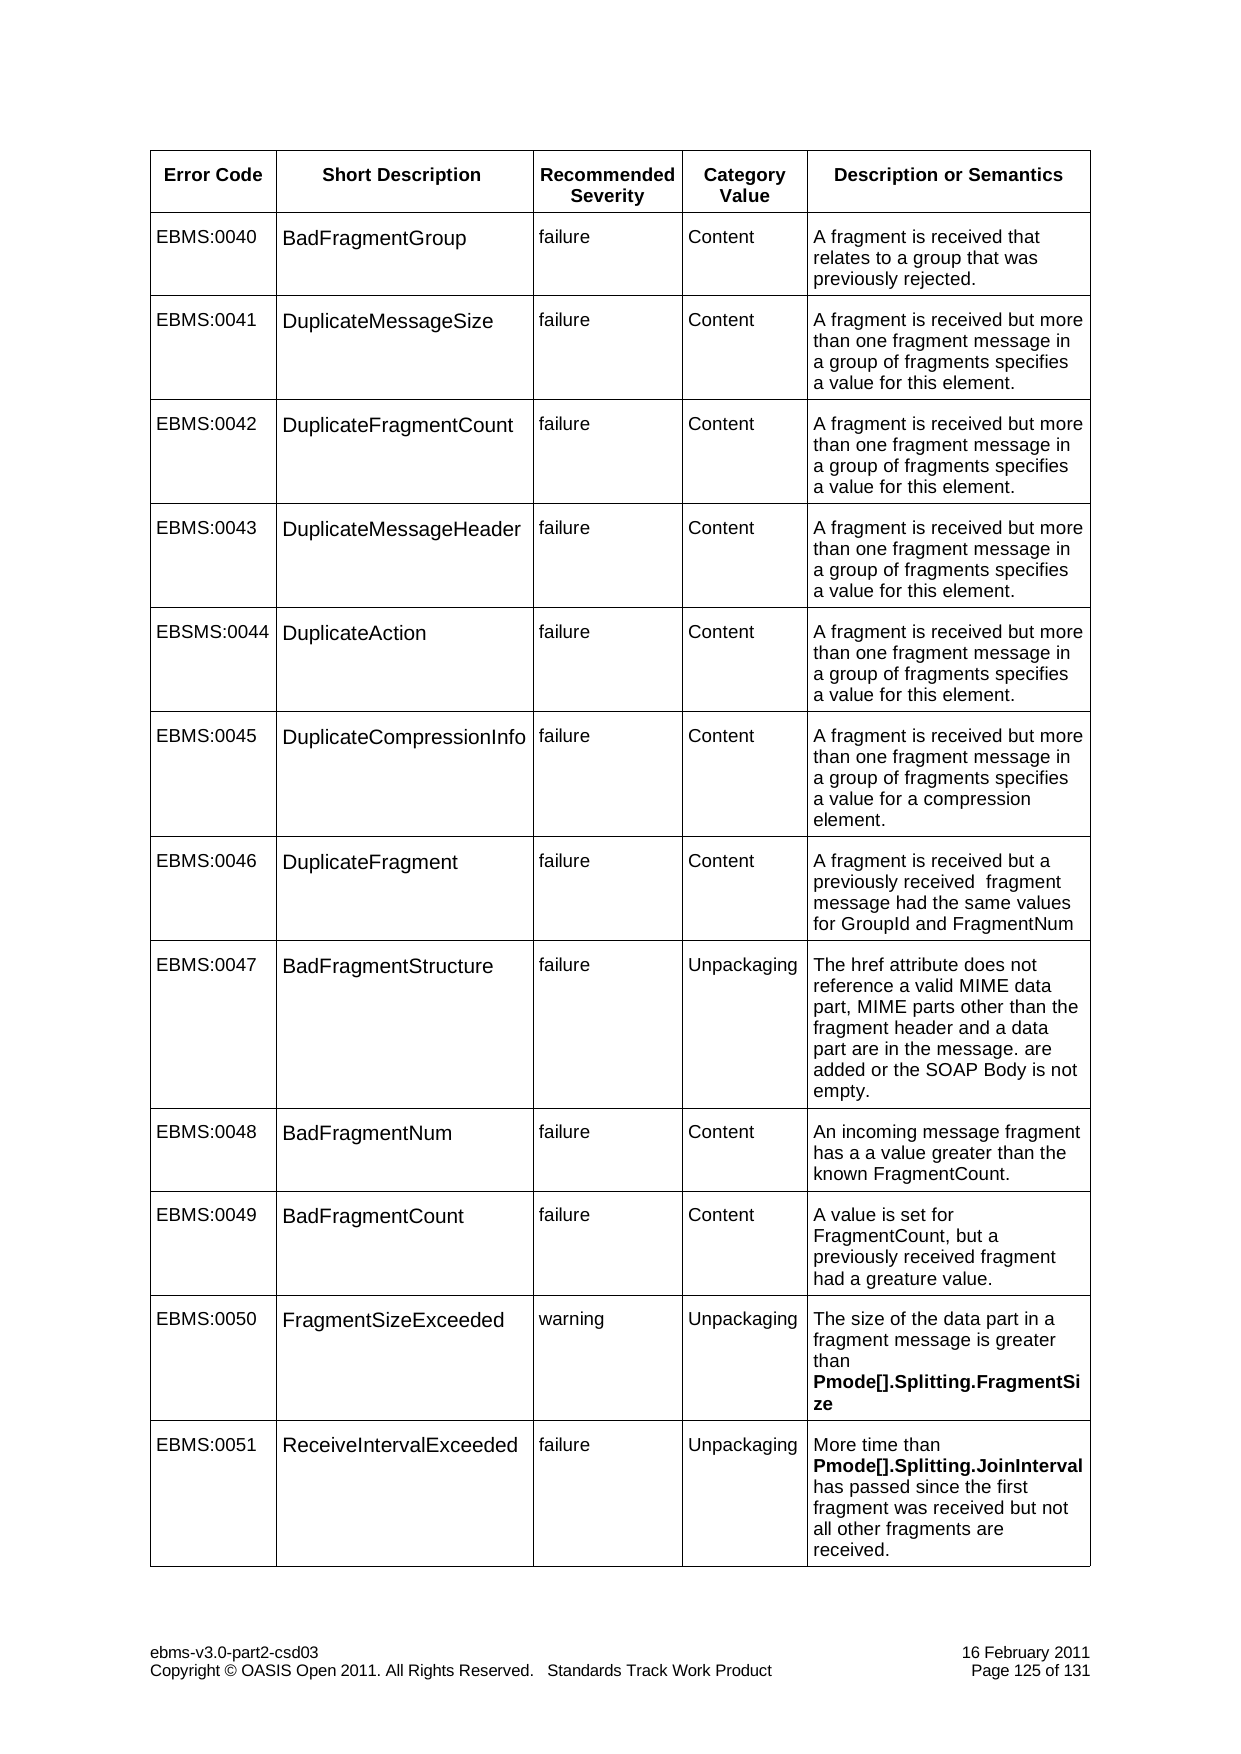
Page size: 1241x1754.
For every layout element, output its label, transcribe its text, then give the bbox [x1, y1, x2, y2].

table_cell EBMS:0050 [151, 1296, 276, 1420]
table_cell failure [534, 1192, 682, 1295]
table_cell EBMS:0048 [151, 1109, 276, 1191]
table_cell EBMS:0042 [151, 400, 276, 503]
table_cell EBMS:0049 [151, 1192, 276, 1295]
table_cell A fragment is received but more than one fragment message in a group of fragments specifies a value for a compression element. [808, 712, 1090, 836]
table_cell DuplicateFragment [277, 837, 533, 940]
table_cell Content [683, 1192, 807, 1295]
table_cell DuplicateFragmentCount [277, 400, 533, 503]
table_cell EBMS:0045 [151, 712, 276, 836]
table_cell failure [534, 213, 682, 295]
table_header Recommended Severity [534, 151, 682, 212]
table_cell An incoming message fragment has a a value greater than the known FragmentCount. [808, 1109, 1090, 1191]
table_header Category Value [683, 151, 807, 212]
table_cell failure [534, 941, 682, 1108]
table_cell A fragment is received but more than one fragment message in a group of fragments specifies a value for this element. [808, 400, 1090, 503]
table_cell BadFragmentGroup [277, 213, 533, 295]
table_cell failure [534, 837, 682, 940]
table_cell DuplicateMessageHeader [277, 504, 533, 607]
table_cell Content [683, 296, 807, 399]
table_cell BadFragmentStructure [277, 941, 533, 1108]
table_cell EBMS:0051 [151, 1421, 276, 1566]
table_cell EBMS:0047 [151, 941, 276, 1108]
table_cell Content [683, 837, 807, 940]
table_header Short Description [277, 151, 533, 212]
table_cell A value is set for FragmentCount, but a previously received fragment had a greature value. [808, 1192, 1090, 1295]
table_cell FragmentSizeExceeded [277, 1296, 533, 1420]
table_cell Unpackaging [683, 1421, 807, 1566]
table_cell DuplicateAction [277, 608, 533, 711]
table_cell Content [683, 712, 807, 836]
table_cell BadFragmentNum [277, 1109, 533, 1191]
table_cell warning [534, 1296, 682, 1420]
table_cell EBMS:0046 [151, 837, 276, 940]
table_cell failure [534, 504, 682, 607]
table_cell DuplicateCompressionInfo [277, 712, 533, 836]
table_cell A fragment is received but more than one fragment message in a group of fragments specifies a value for this element. [808, 608, 1090, 711]
table_cell failure [534, 1421, 682, 1566]
table_cell EBSMS:0044 [151, 608, 276, 711]
table_cell EBMS:0040 [151, 213, 276, 295]
table_cell The href attribute does not reference a valid MIME data part, MIME parts other than the fragment header and a data part are in the message. are added or the SOAP Body is not empty. [808, 941, 1090, 1108]
table_cell EBMS:0043 [151, 504, 276, 607]
table_cell Content [683, 400, 807, 503]
table_cell Content [683, 504, 807, 607]
table_cell The size of the data part in a fragment message is greater than Pmode[].Splitting.FragmentSize [808, 1296, 1090, 1420]
table_cell Unpackaging [683, 1296, 807, 1420]
table_header Description or Semantics [808, 151, 1090, 212]
table_cell A fragment is received but a previously received fragment message had the same values for GroupId and FragmentNum [808, 837, 1090, 940]
table_cell DuplicateMessageSize [277, 296, 533, 399]
table_cell A fragment is received that relates to a group that was previously rejected. [808, 213, 1090, 295]
table_cell BadFragmentCount [277, 1192, 533, 1295]
table_cell failure [534, 400, 682, 503]
table_cell failure [534, 1109, 682, 1191]
table_cell failure [534, 296, 682, 399]
table_cell A fragment is received but more than one fragment message in a group of fragments specifies a value for this element. [808, 504, 1090, 607]
table_cell failure [534, 608, 682, 711]
table_cell Unpackaging [683, 941, 807, 1108]
table_cell Content [683, 213, 807, 295]
table_cell A fragment is received but more than one fragment message in a group of fragments specifies a value for this element. [808, 296, 1090, 399]
table_cell Content [683, 608, 807, 711]
table_cell ReceiveIntervalExceeded [277, 1421, 533, 1566]
table_cell EBMS:0041 [151, 296, 276, 399]
table_header Error Code [151, 151, 276, 212]
table_cell More time than Pmode[].Splitting.JoinInterval has passed since the first fragment was received but not all other fragments are received. [808, 1421, 1090, 1566]
table_cell failure [534, 712, 682, 836]
table_cell Content [683, 1109, 807, 1191]
